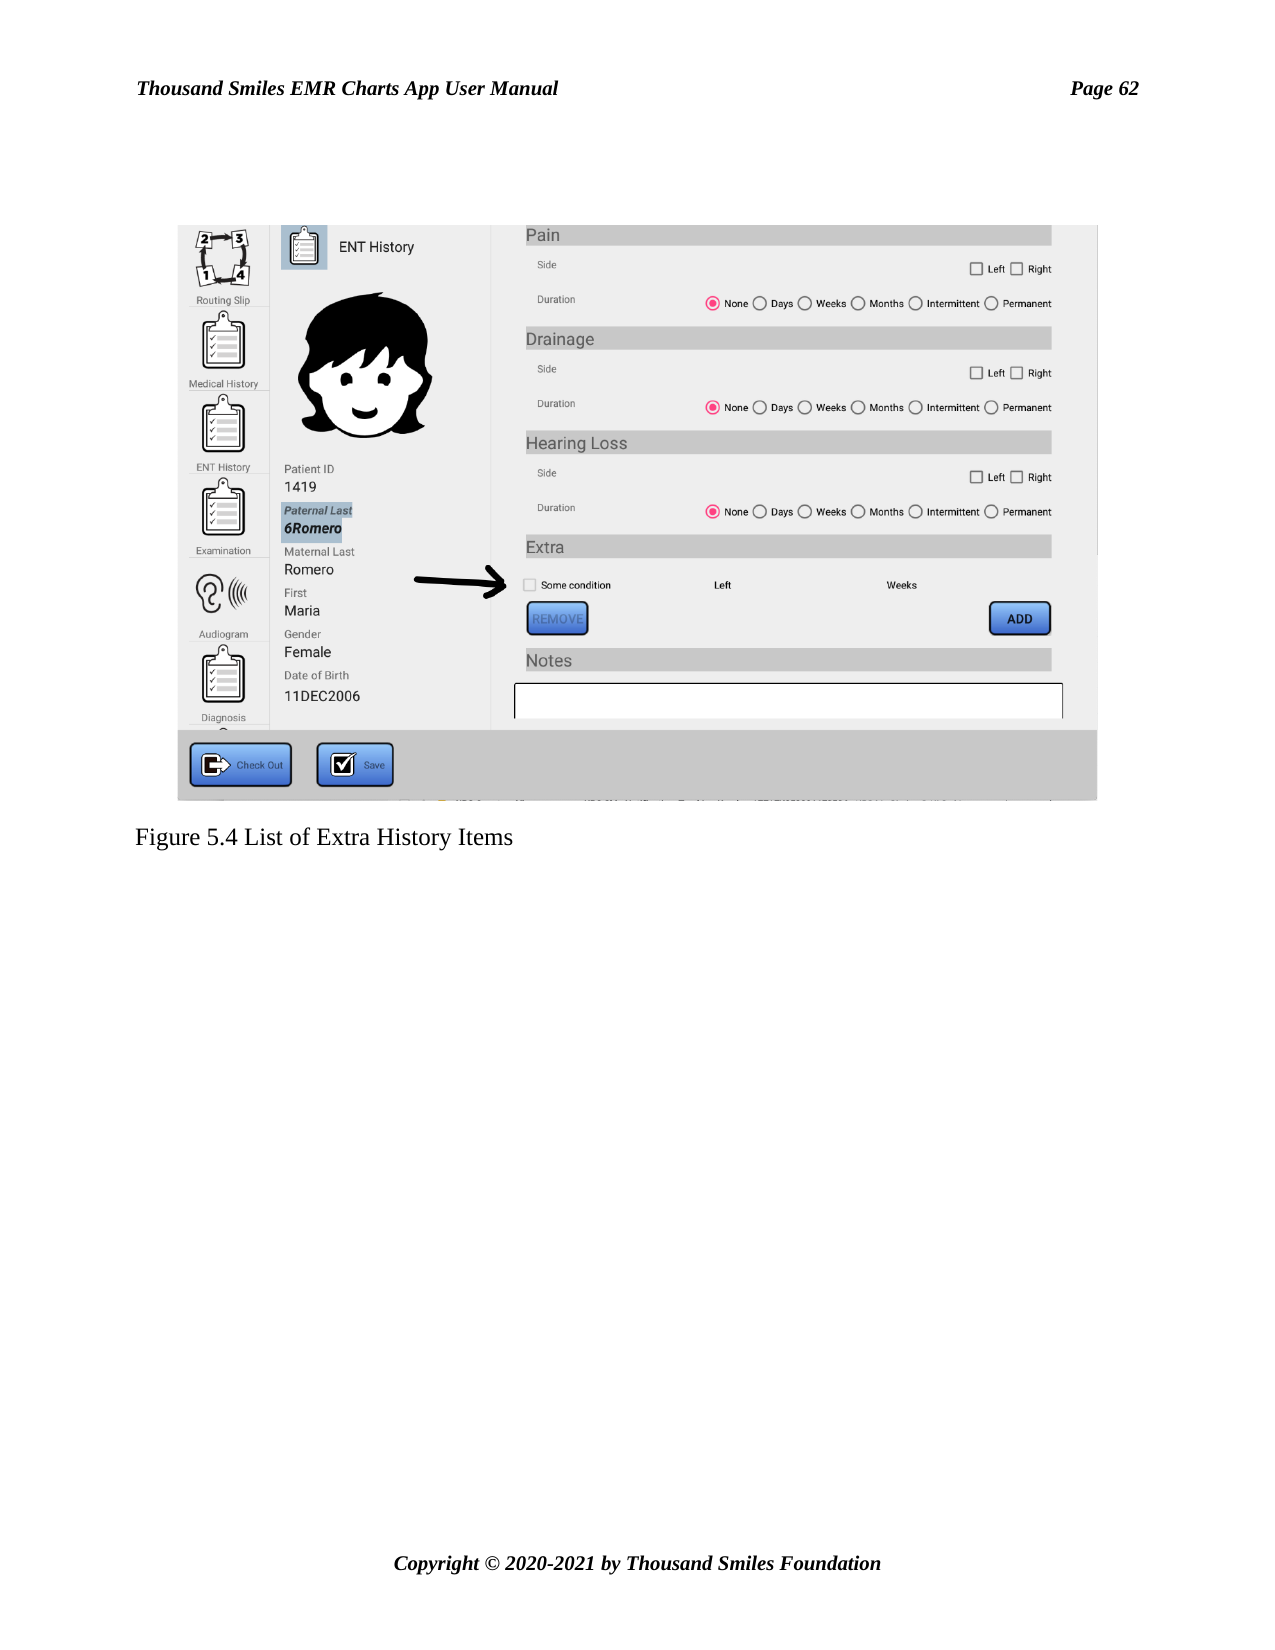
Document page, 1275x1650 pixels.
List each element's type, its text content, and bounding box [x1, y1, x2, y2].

picture [177, 225, 1098, 801]
text Figure 5.4 List of Extra History Items [135, 825, 1140, 850]
